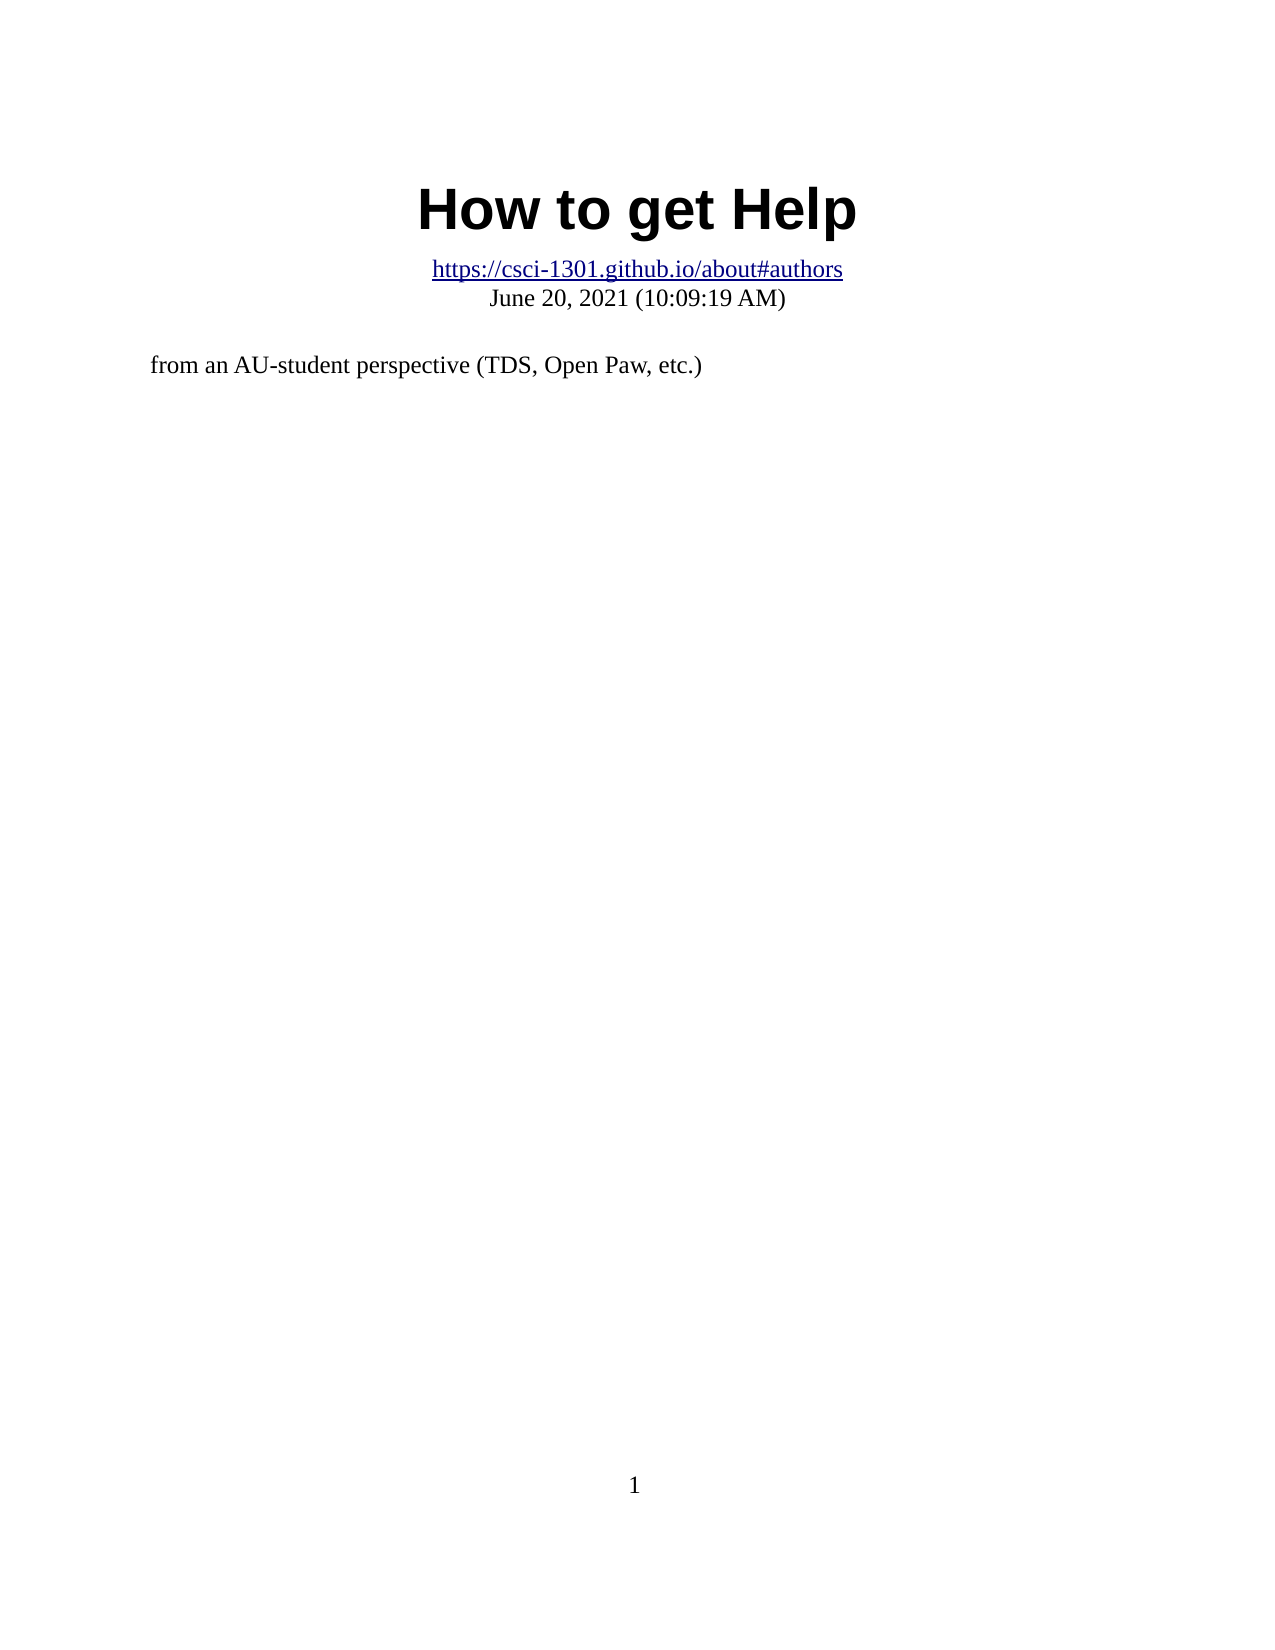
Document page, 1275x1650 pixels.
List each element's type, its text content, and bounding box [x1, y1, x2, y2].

text June 20, 2021 (10:09:19 AM) [150, 283, 1125, 312]
title How to get Help [150, 175, 1125, 242]
text https://csci-1301.github.io/about#authors [150, 254, 1125, 283]
text from an AU-student perspective (TDS, Open Paw, etc.) [150, 350, 1125, 378]
